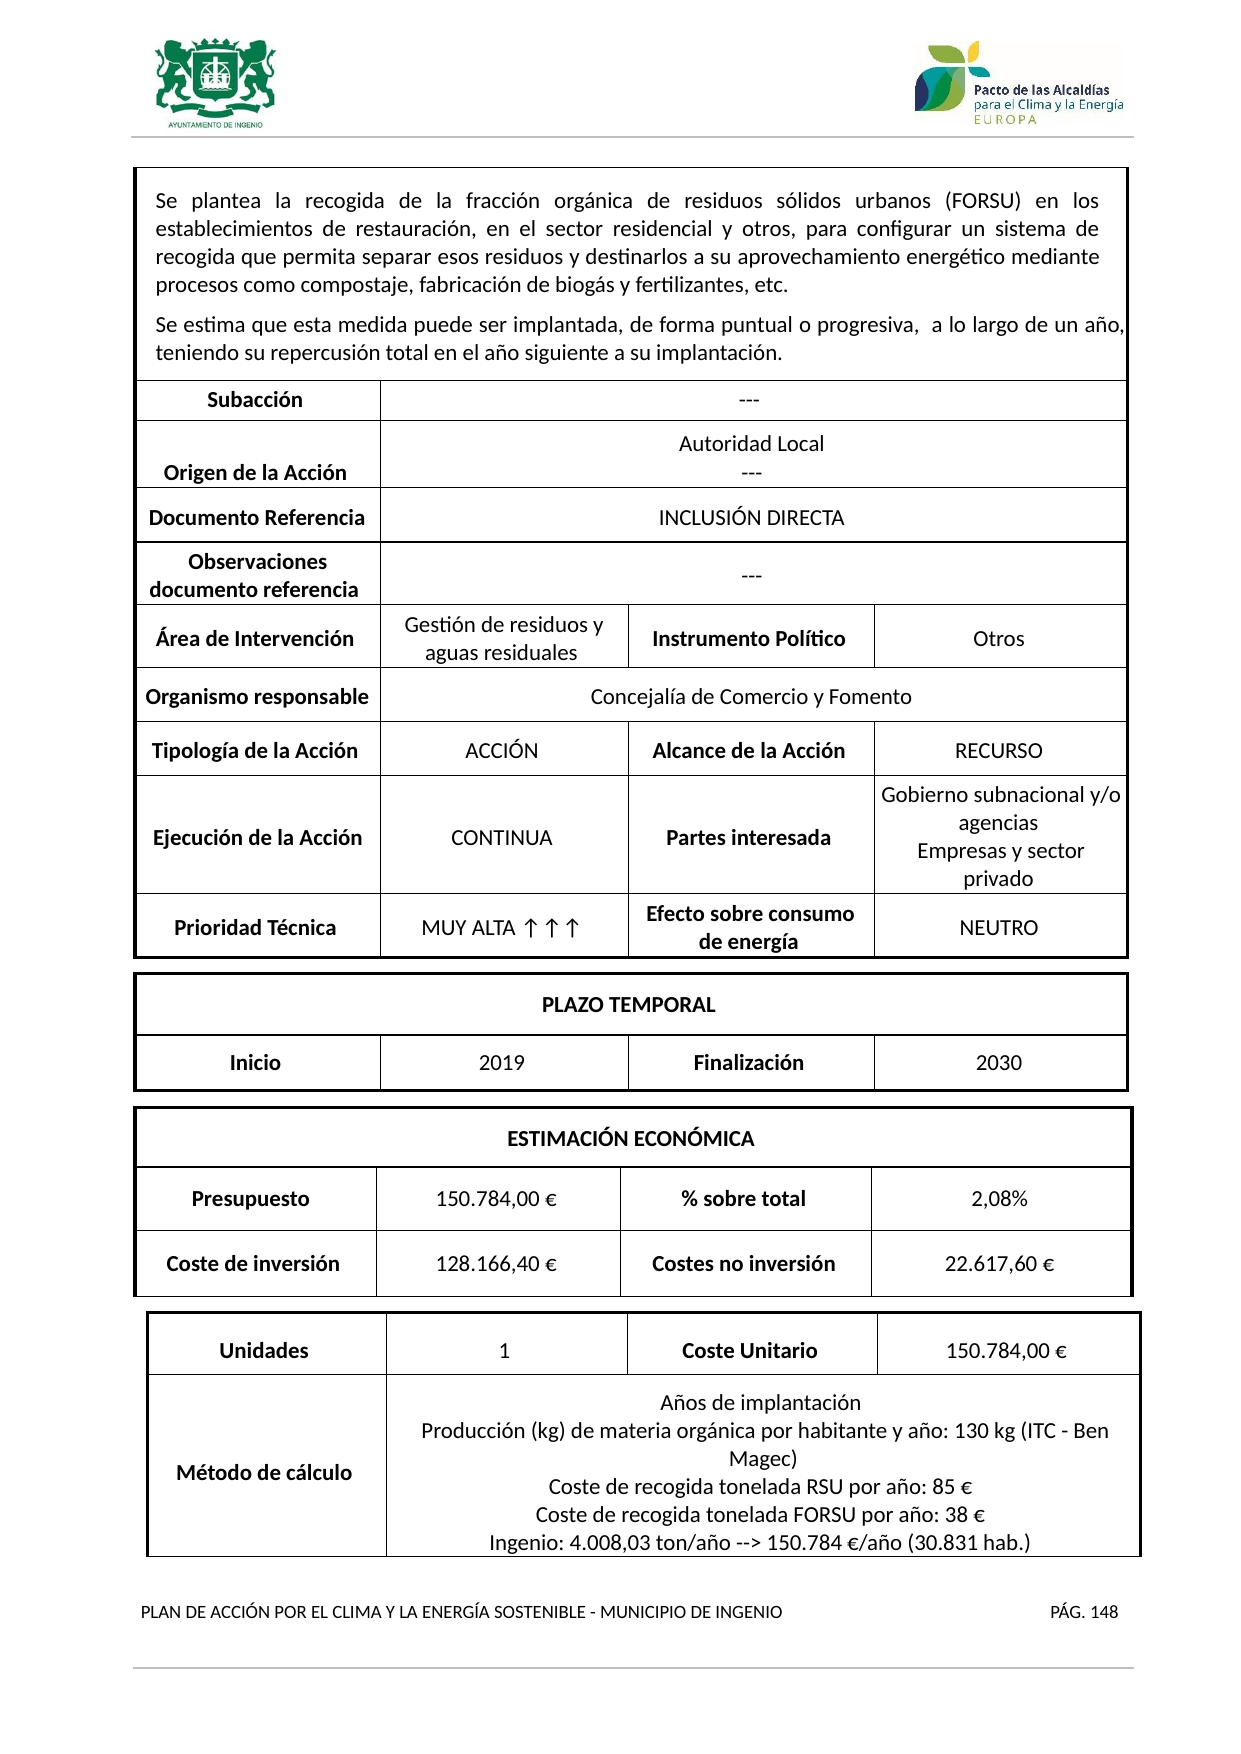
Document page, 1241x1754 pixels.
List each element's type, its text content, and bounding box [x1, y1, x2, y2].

table_cell 150.784,00 € [377, 1168, 620, 1229]
table_header 150.784,00 € [878, 1314, 1139, 1374]
table_cell % sobre total [621, 1168, 871, 1229]
table_cell Instrumento Político [629, 605, 874, 667]
table_cell Coste de inversión [137, 1231, 376, 1296]
table_cell 128.166,40 € [377, 1231, 620, 1296]
table_header Unidades [149, 1314, 386, 1374]
table_cell Prioridad Técnica [137, 894, 380, 956]
table_header [137, 1109, 377, 1166]
table_cell INCLUSIÓN DIRECTA [381, 488, 1126, 541]
table_cell Observaciones documento referencia [137, 543, 380, 604]
table_cell Finalización [629, 1036, 874, 1089]
table_cell 2030 [875, 1036, 1126, 1089]
table_cell Partes interesada [629, 776, 874, 893]
table_header [872, 1109, 1130, 1166]
table_cell Concejalía de Comercio y Fomento [381, 668, 1126, 721]
table_cell Gobierno subnacional y/o agencias Empresas y sector privado [875, 776, 1126, 893]
table_cell Efecto sobre consumo de energía [629, 894, 874, 956]
table_cell Presupuesto [137, 1168, 376, 1229]
table_cell Área de Intervención [137, 605, 380, 667]
table_cell Inicio [137, 1036, 380, 1089]
table_cell RECURSO [875, 722, 1126, 775]
table_cell --- [381, 381, 1126, 420]
table_cell Costes no inversión [621, 1231, 871, 1296]
table_cell Documento Referencia [137, 488, 380, 541]
table_cell Ejecución de la Acción [137, 776, 380, 893]
table_cell 2,08% [872, 1168, 1130, 1229]
table_header 1 [387, 1314, 627, 1374]
table_cell Tipología de la Acción [137, 722, 380, 775]
table_cell Método de cálculo [149, 1375, 386, 1556]
table_cell --- [381, 543, 1126, 604]
table_header PLAZO TEMPORAL [381, 975, 875, 1034]
table_cell MUY ALTA ↑↑↑ [381, 894, 628, 956]
table_cell Organismo responsable [137, 668, 380, 721]
table_cell Se plantea la recogida de la fracción orgánica de residuos sólidos urbanos (FORSU) en los establecimientos de restauración, en el sector residencial y otros, para configurar un sistema de recogida que permita separar esos residuos y destinarlos a su aprovechamiento energético mediante procesos como compostaje, fabricación de biogás y fertilizantes, etc. Se estima que esta medida puede ser implantada, de forma puntual o progresiva, a lo largo de un año, teniendo su repercusión total en el año siguiente a su implantación. [137, 168, 1126, 379]
table_cell Otros [875, 605, 1126, 667]
table_cell Gestión de residuos y aguas residuales [381, 605, 628, 667]
table_header [875, 975, 1126, 1034]
table_header [137, 975, 381, 1034]
table_cell 2019 [381, 1036, 628, 1089]
table_header ESTIMACIÓN ECONÓMICA [377, 1109, 872, 1166]
table_cell Subacción [137, 381, 380, 420]
table_cell Autoridad Local --- [381, 421, 1126, 487]
table_header Coste Unitario [628, 1314, 877, 1374]
table_cell Alcance de la Acción [629, 722, 874, 775]
table_cell NEUTRO [875, 894, 1126, 956]
table_cell 22.617,60 € [872, 1231, 1130, 1296]
table_cell CONTINUA [381, 776, 628, 893]
table_cell ACCIÓN [381, 722, 628, 775]
table_cell Años de implantación Producción (kg) de materia orgánica por habitante y año: 130 kg (ITC - Ben Magec) Coste de recogida tonelada RSU por año: 85 € Coste de recogida tonelada FORSU por año: 38 € Ingenio: 4.008,03 ton/año --> 150.784 €/año (30.831 hab.) [387, 1375, 1139, 1556]
table_cell Origen de la Acción [137, 421, 380, 487]
